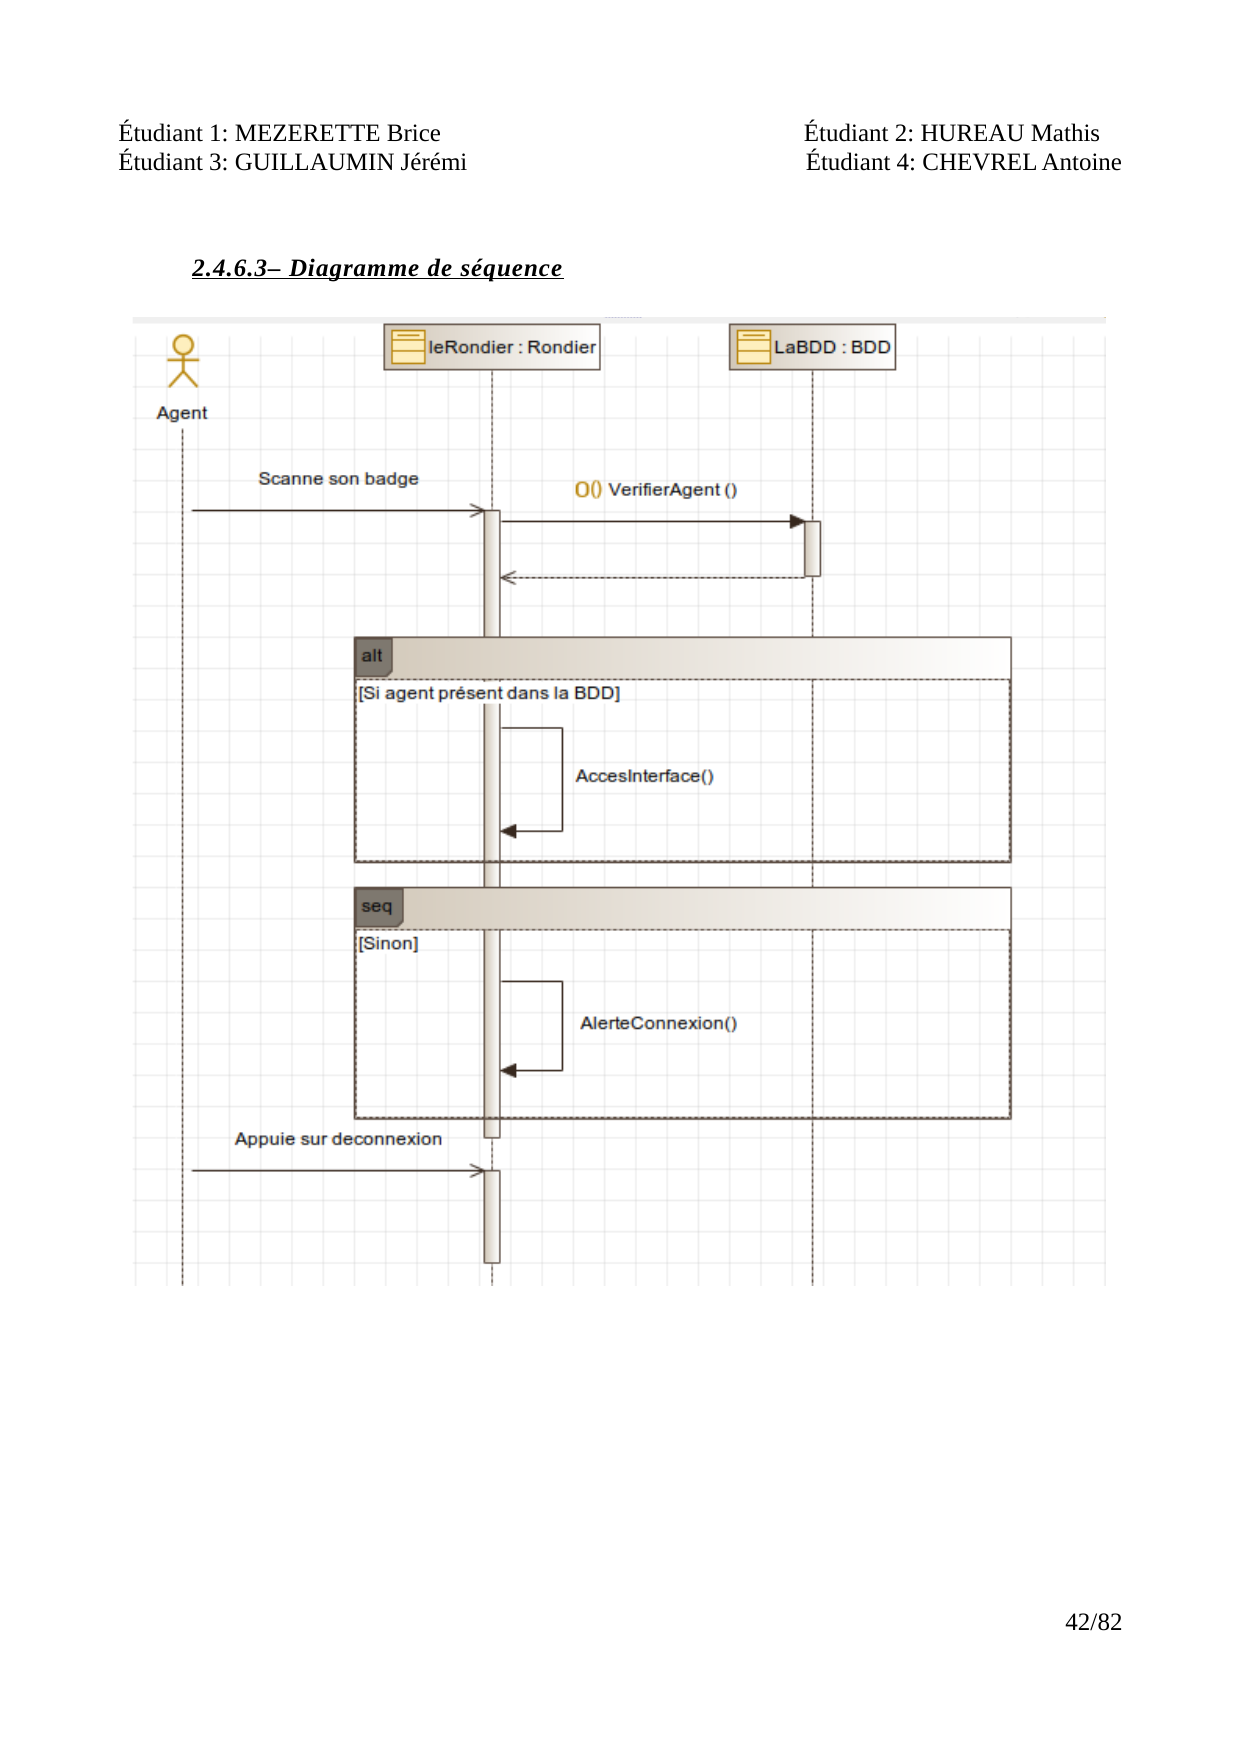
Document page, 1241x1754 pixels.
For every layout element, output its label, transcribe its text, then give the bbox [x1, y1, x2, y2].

text 2.4.6.3– Diagramme de séquence [118, 253, 1122, 281]
picture [132, 317, 1106, 1286]
